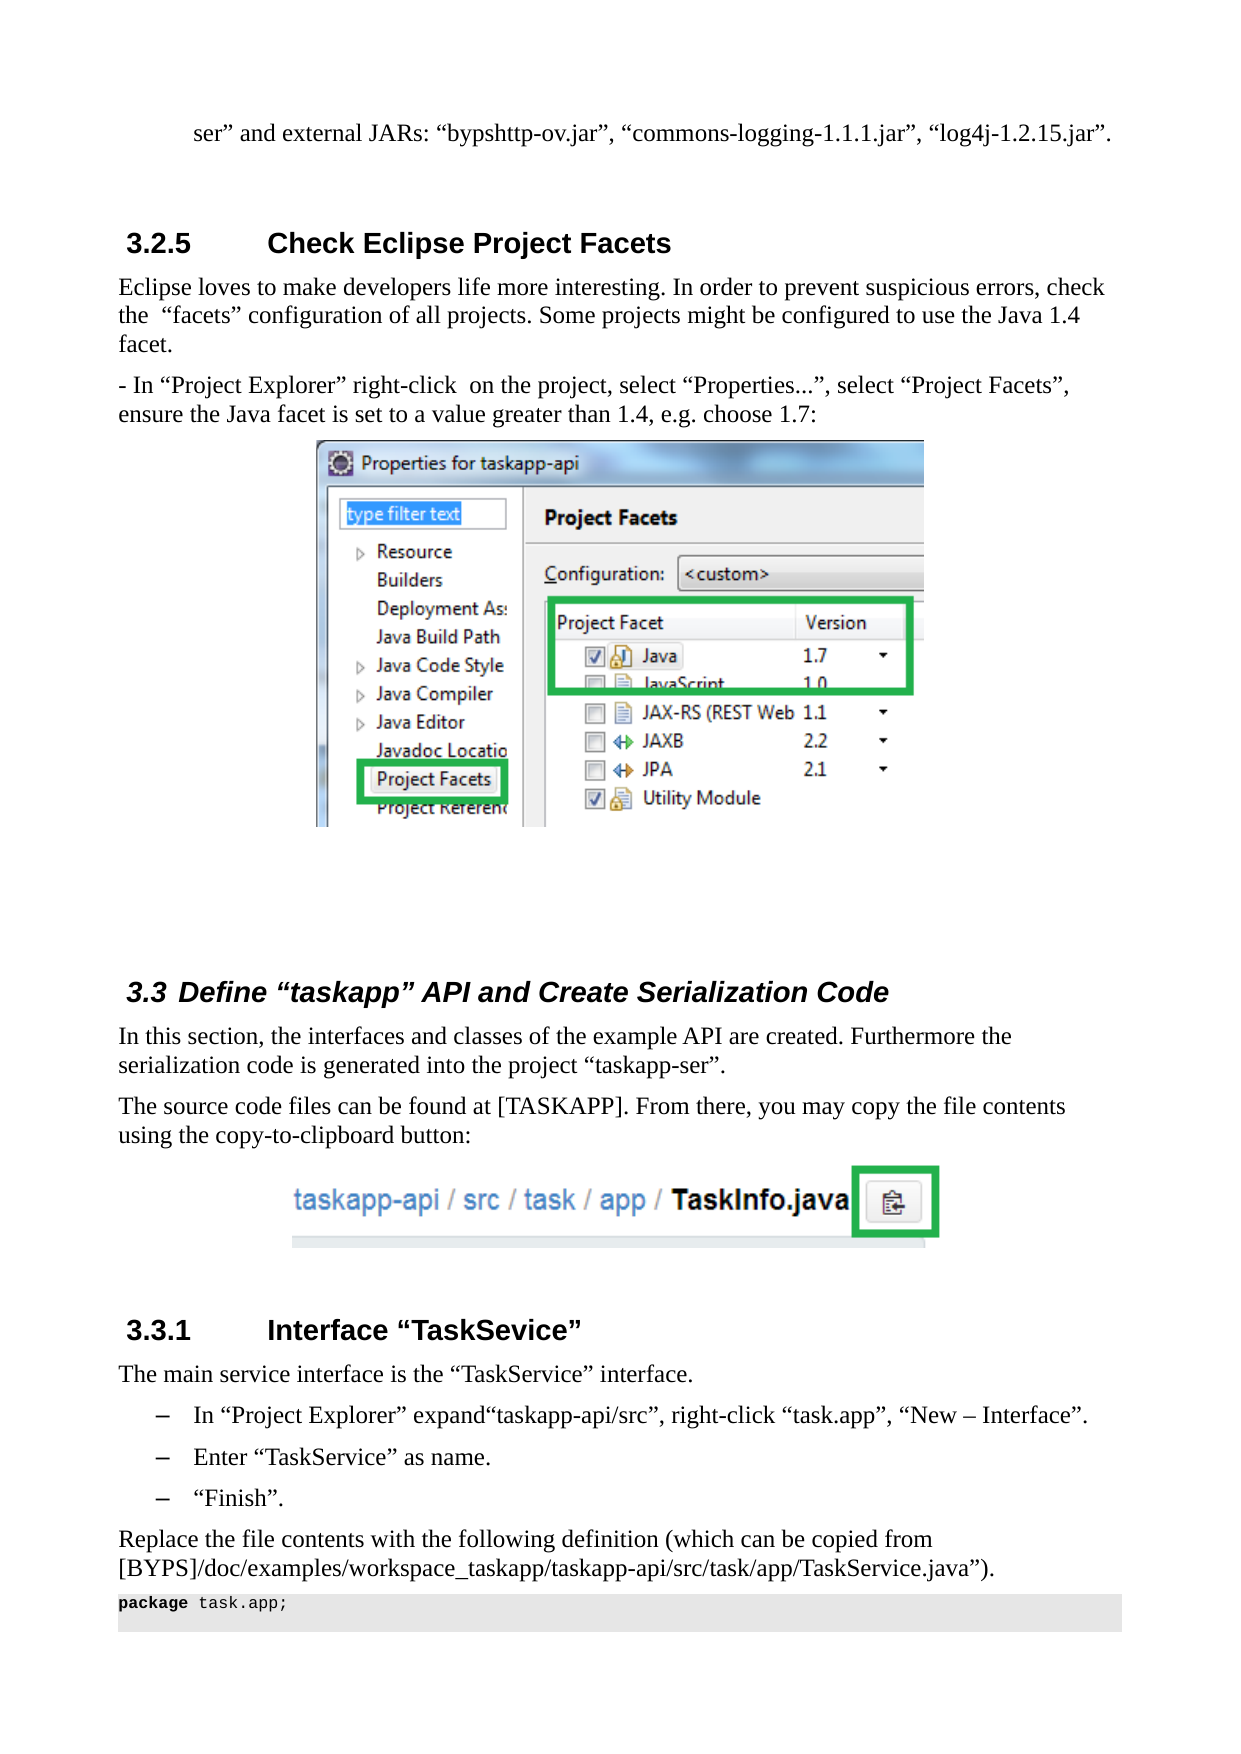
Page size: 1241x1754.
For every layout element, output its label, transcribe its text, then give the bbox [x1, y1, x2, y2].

list “Finish”. [156, 1483, 1122, 1512]
list Enter “TaskService” as name. [156, 1442, 1122, 1471]
subtitle Interface “TaskSevice” [118, 1313, 1122, 1347]
text The source code files can be found at [TASKAPP]. From there, you may copy the file contents using the copy-to-clipboard button: [118, 1091, 1122, 1149]
text - In “Project Explorer” right-click on the project, select “Properties...”, select “Project Facets”, ensure the Java facet is set to a value greater than 1.4, e.g. choose 1.7: [118, 370, 1122, 428]
text package task.app; [118, 1594, 1122, 1613]
list In “Project Explorer” expand“taskapp-api/src”, right-click “task.app”, “New – Interface”. [156, 1401, 1122, 1429]
text Eclipse loves to make developers life more interesting. In order to prevent suspicious errors, check the “facets” configuration of all projects. Some projects might be configured to use the Java 1.4 facet. [118, 272, 1122, 358]
text In this section, the interfaces and classes of the example API are created. Furthermore the serialization code is generated into the project “taskapp-ser”. [118, 1021, 1122, 1079]
subtitle Define “taskapp” API and Create Serialization Code [118, 975, 1122, 1009]
text The main service interface is the “TaskService” interface. [118, 1359, 1122, 1388]
subtitle Check Eclipse Project Facets [118, 226, 1122, 259]
text Replace the file contents with the following definition (which can be copied from [BYPS]/doc/examples/workspace_taskapp/taskapp-api/src/task/app/TaskService.java”). [118, 1524, 1122, 1582]
list ser” and external JARs: “bypshttp-ov.jar”, “commons-logging-1.1.1.jar”, “log4j-1.2.15.jar”. [156, 118, 1122, 147]
